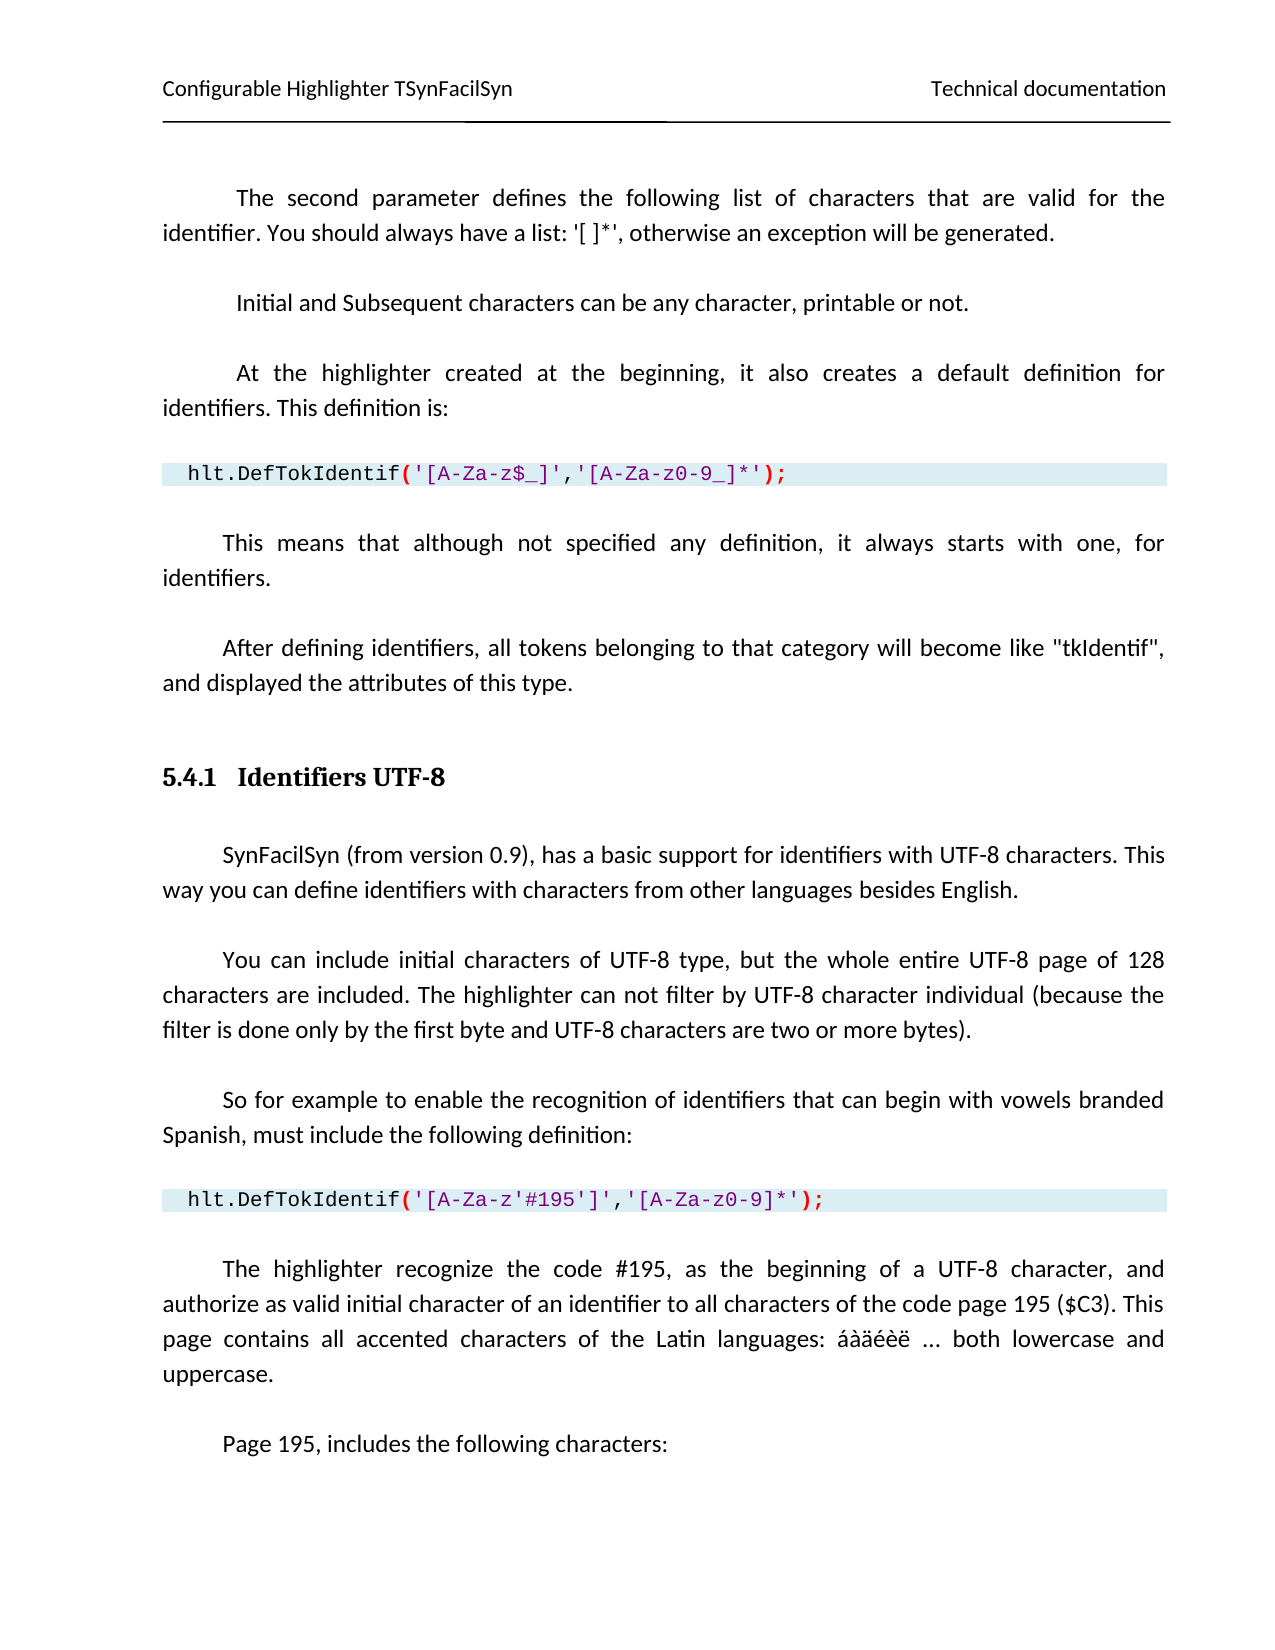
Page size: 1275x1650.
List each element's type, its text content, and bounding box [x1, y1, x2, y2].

text The highlighter recognize the code #195, as the beginning of a UTF-8 character, and authorize as valid initial character of an identifier to all characters of the code page 195 ($C3). This page contains all accented characters of the Latin languages: áàäéèë ... both lowercase and uppercase. [162, 1253, 1167, 1389]
text hlt.DefTokIdentif('[A-Za-z'#195']','[A-Za-z0-9]*'); [162, 1189, 1167, 1212]
text The second parameter defines the following list of characters that are valid for the identifier. You should always have a list: '[ ]*', otherwise an exception will be generated. [162, 183, 1167, 248]
text SynFacilSyn (from version 0.9), has a basic support for identifiers with UTF-8 characters. This way you can define identifiers with characters from other languages ​​besides English. [162, 839, 1167, 904]
subtitle Identifiers UTF-8 [162, 762, 1167, 793]
text hlt.DefTokIdentif('[A-Za-z$_]','[A-Za-z0-9_]*'); [162, 463, 1167, 486]
text You can include initial characters of UTF-8 type, but the whole entire UTF-8 page of 128 characters are included. The highlighter can not filter by UTF-8 character individual (because the filter is done only by the first byte and UTF-8 characters are two or more bytes). [162, 944, 1167, 1044]
text This means that although not specified any definition, it always starts with one, for identifiers. [162, 527, 1167, 592]
text At the highlighter created at the beginning, it also creates a default definition for identifiers. This definition is: [162, 358, 1167, 423]
text After defining identifiers, all tokens belonging to that category will become like "tkIdentif", and displayed the attributes of this type. [162, 632, 1167, 697]
text Initial and Subsequent characters can be any character, printable or not. [162, 288, 1167, 318]
text So for example to enable the recognition of identifiers that can begin with vowels branded Spanish, must include the following definition: [162, 1084, 1167, 1149]
text Page 195, includes the following characters: [162, 1428, 1167, 1459]
